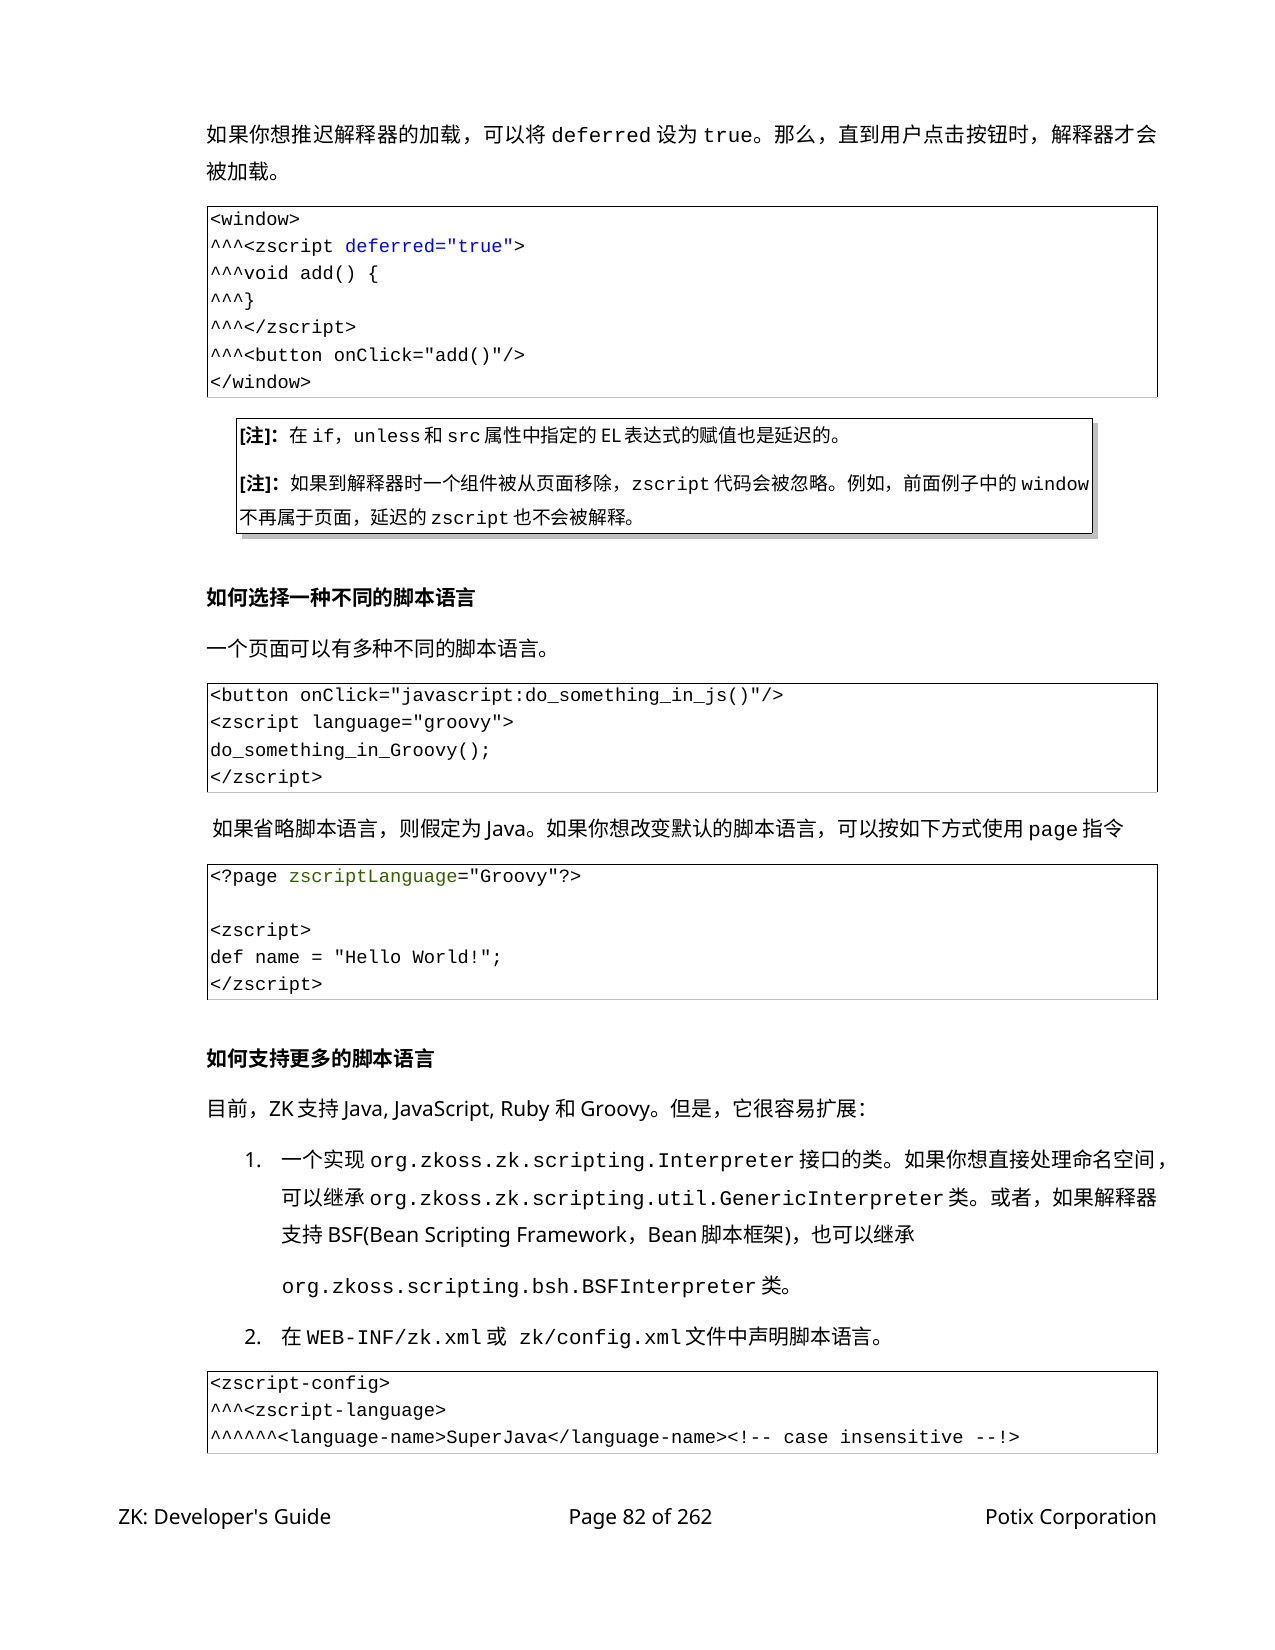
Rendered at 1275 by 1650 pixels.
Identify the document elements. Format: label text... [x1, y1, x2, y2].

subtitle 如何选择一种不同的脚本语言 [207, 582, 1157, 612]
text [注]：如果到解释器时一个组件被从页面移除，zscript代码会被忽略。例如，前面例子中的window不再属于页面，延迟的zscript也不会被解释。 [237, 466, 1092, 533]
text </zscript> [208, 765, 1157, 792]
text ^^^} [208, 288, 1157, 312]
text <zscript> [208, 918, 1157, 942]
text </zscript> [208, 972, 1157, 999]
text <zscript-config> [208, 1372, 1157, 1395]
text [注]：在if，unless和src属性中指定的EL表达式的赋值也是延迟的。 [237, 419, 1092, 448]
text ^^^<button onClick="add()"/> [208, 342, 1157, 367]
text <?page zscriptLanguage="Groovy"?> [208, 865, 1157, 888]
text ^^^void add() { [208, 261, 1157, 285]
text <zscript language="groovy"> [208, 710, 1157, 734]
list 在WEB-INF/zk.xml或 zk/config.xml文件中声明脚本语言。 [244, 1320, 1157, 1350]
text <button onClick="javascript:do_something_in_js()"/> [208, 684, 1157, 707]
text 如果省略脚本语言，则假定为Java。如果你想改变默认的脚本语言，可以按如下方式使用page指令 [207, 813, 1157, 843]
text do_something_in_Groovy(); [208, 737, 1157, 762]
list 一个实现org.zkoss.zk.scripting.Interpreter接口的类。如果你想直接处理命名空间，可以继承org.zkoss.zk.scripting.util.GenericInterpreter类。或者，如果解释器支持BSF(Bean Scripting Framework，Bean脚本框架)，也可以继承 [244, 1143, 1157, 1249]
text 如果你想推迟解释器的加载，可以将deferred设为true。那么，直到用户点击按钮时，解释器才会被加载。 [207, 118, 1157, 186]
list org.zkoss.scripting.bsh.BSFInterpreter类。 [244, 1269, 1157, 1299]
text ^^^<zscript deferred="true"> [208, 234, 1157, 258]
text ^^^^^^<language-name>SuperJava</language-name><!-- case insensitive --!> [208, 1425, 1157, 1453]
text 目前，ZK支持Java, JavaScript, Ruby 和 Groovy。但是，它很容易扩展： [207, 1093, 1157, 1123]
text def name = "Hello World!"; [208, 945, 1157, 969]
text <window> [208, 207, 1157, 231]
text ^^^<zscript-language> [208, 1398, 1157, 1422]
text ^^^</zscript> [208, 315, 1157, 339]
text </window> [208, 369, 1157, 397]
text 一个页面可以有多种不同的脚本语言。 [207, 632, 1157, 662]
subtitle 如何支持更多的脚本语言 [207, 1042, 1157, 1072]
